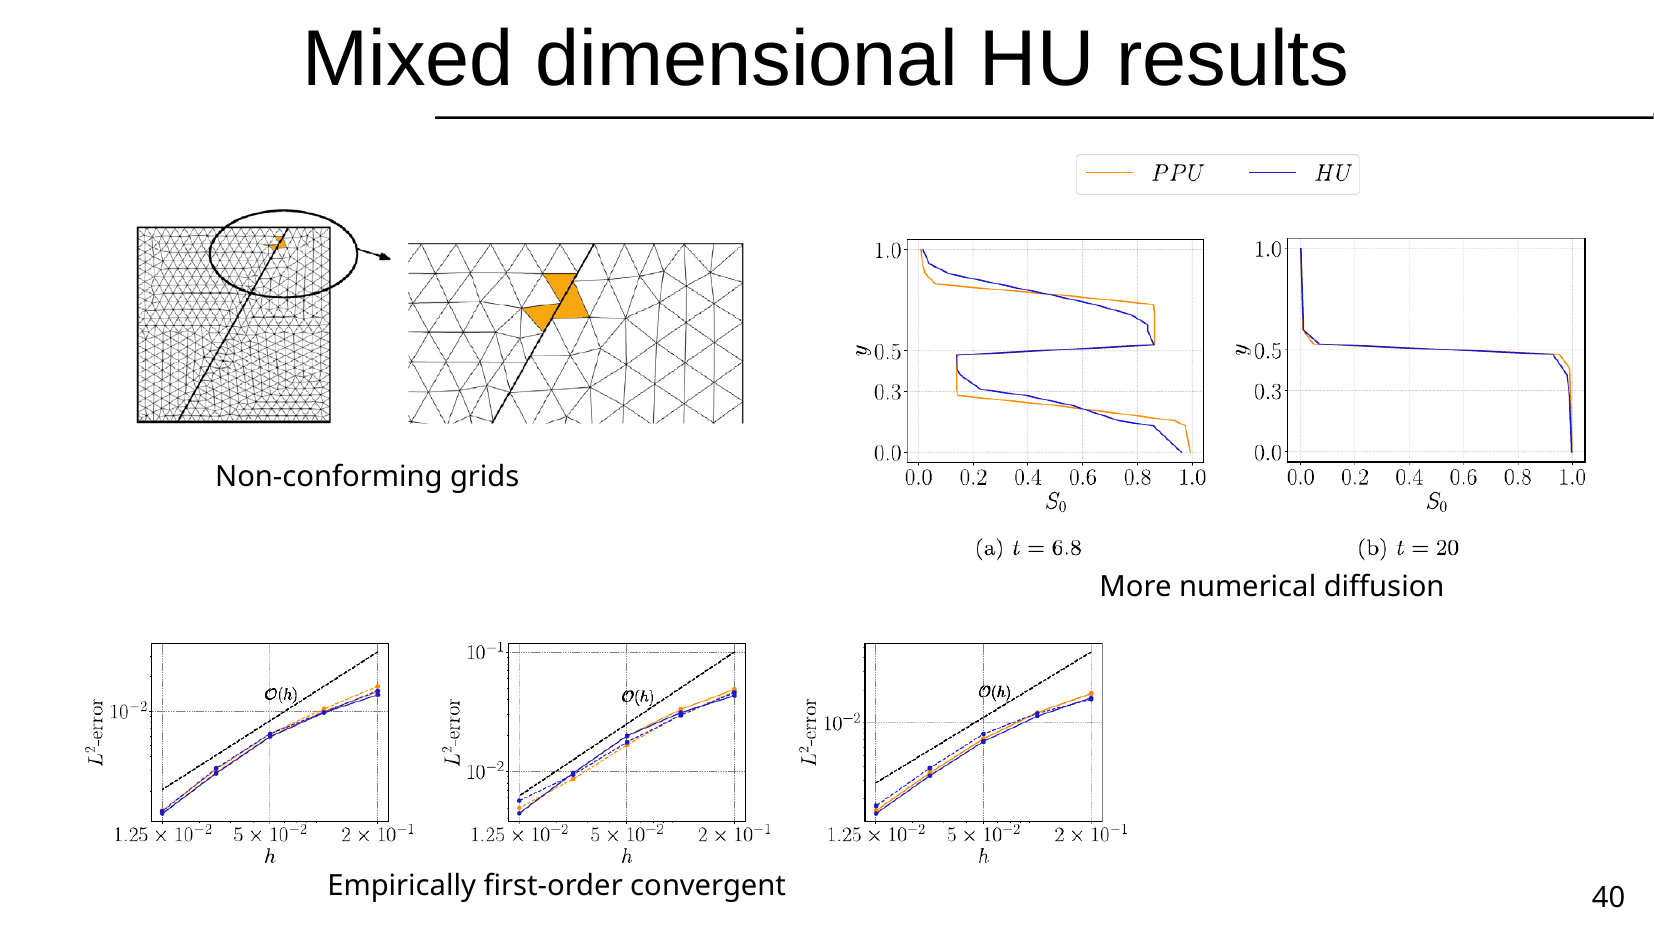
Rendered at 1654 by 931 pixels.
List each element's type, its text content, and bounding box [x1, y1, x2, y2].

title Mixed dimensional HU results [0, 0, 1654, 117]
picture [79, 632, 1134, 867]
picture [848, 148, 1598, 566]
text_box Empirically first-order convergent [312, 856, 804, 913]
picture [128, 203, 748, 437]
text_box Non-conforming grids [200, 448, 647, 505]
text_box More numerical diffusion [1084, 558, 1480, 624]
